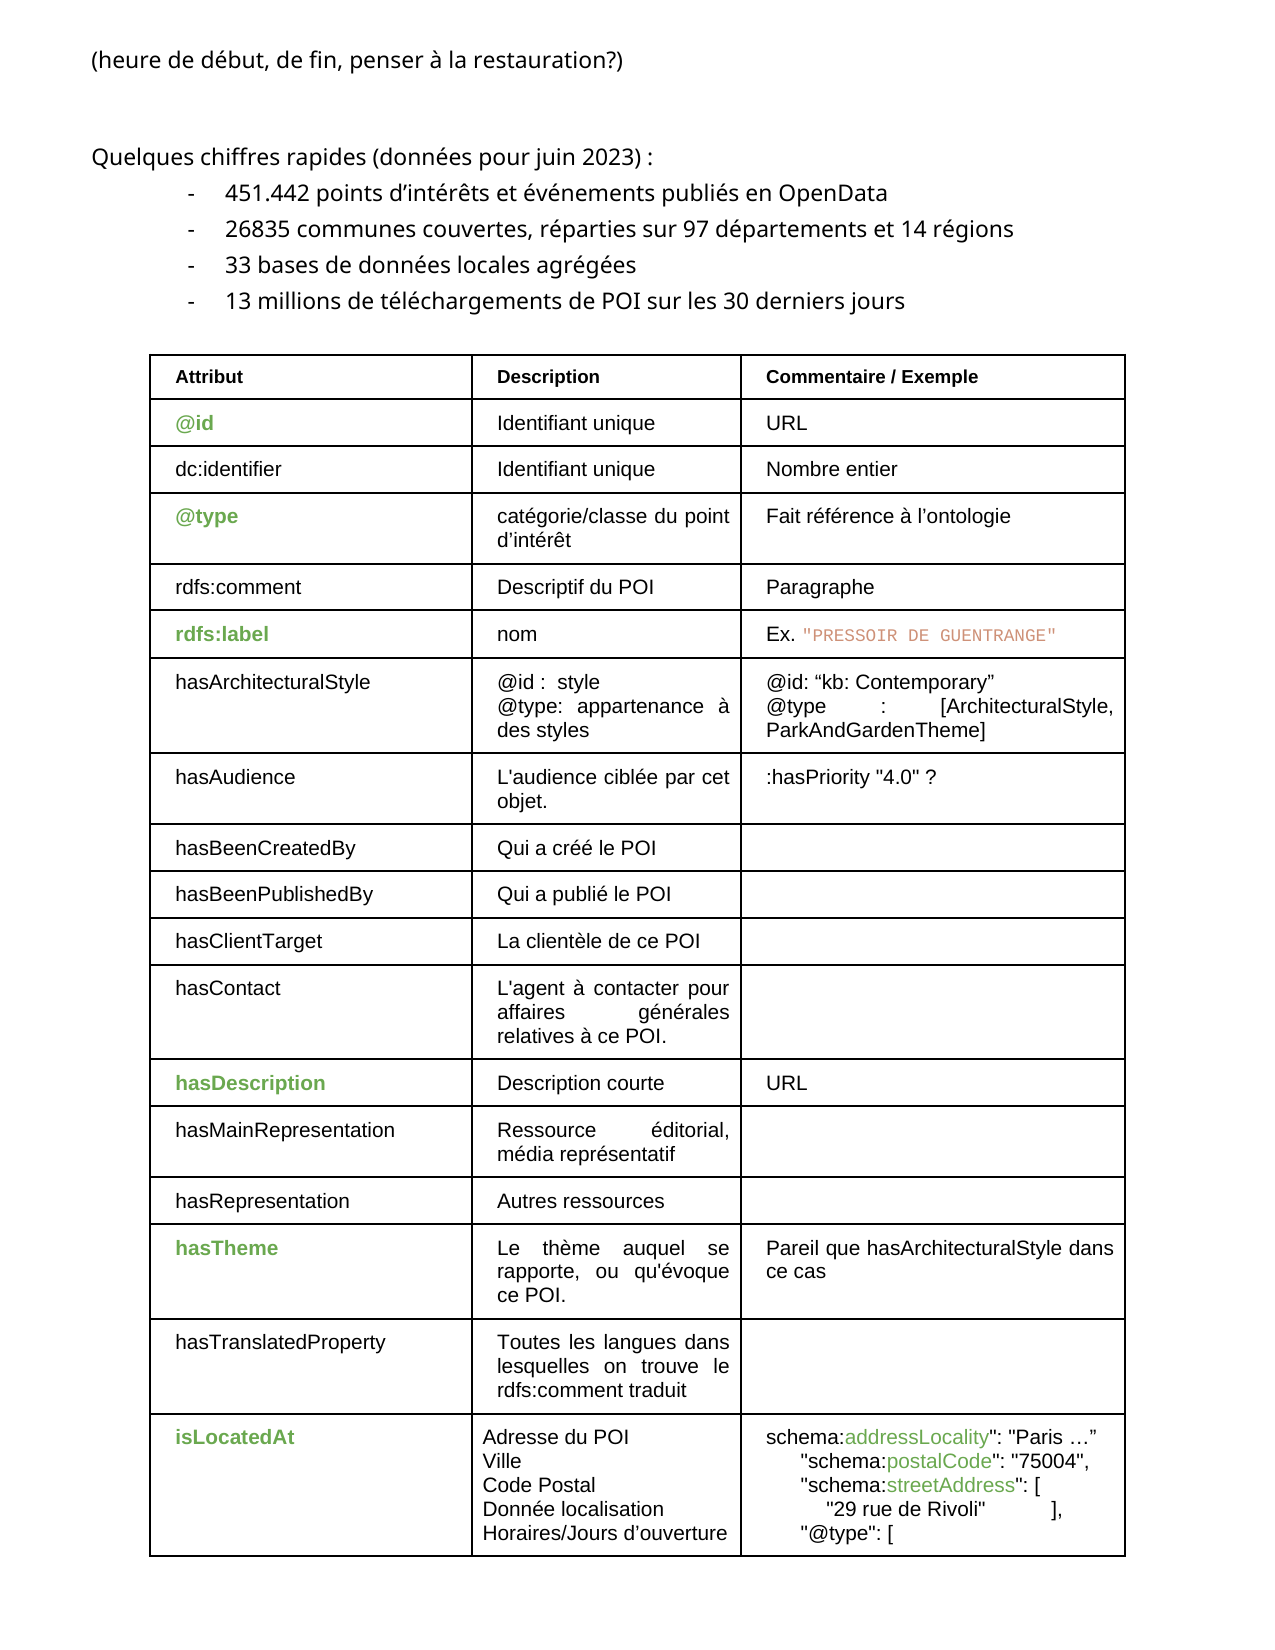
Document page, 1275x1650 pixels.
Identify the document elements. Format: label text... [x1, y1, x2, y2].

table_cell hasTranslatedProperty [151, 1320, 471, 1412]
table_cell dc:identifier [151, 447, 471, 492]
table_cell URL [742, 1060, 1124, 1105]
table_cell L'agent à contacter pour affaires générales relatives à ce POI. [473, 966, 740, 1058]
table_cell hasBeenPublishedBy [151, 872, 471, 917]
table_cell [742, 919, 1124, 963]
table_cell @id : style @type: appartenance à des styles [473, 659, 740, 752]
table_cell Description courte [473, 1060, 740, 1105]
list 13 millions de téléchargements de POI sur les 30 derniers jours [187, 285, 1213, 316]
table_cell [742, 825, 1124, 870]
table_cell [742, 966, 1124, 1058]
table_cell isLocatedAt [151, 1415, 471, 1555]
table_cell Toutes les langues dans lesquelles on trouve le rdfs:comment traduit [473, 1320, 740, 1412]
table_cell @id: “kb: Contemporary” @type : [ArchitecturalStyle, ParkAndGardenTheme] [742, 659, 1124, 752]
table_cell hasTheme [151, 1225, 471, 1318]
table_cell Ex. "PRESSOIR DE GUENTRANGE" [742, 611, 1124, 657]
table_cell [742, 1320, 1124, 1412]
table_cell Descriptif du POI [473, 565, 740, 609]
table_cell L'audience ciblée par cet objet. [473, 754, 740, 823]
table_cell La clientèle de ce POI [473, 919, 740, 963]
table_header Attribut [151, 356, 471, 398]
table_cell URL [742, 400, 1124, 445]
table_header Commentaire / Exemple [742, 356, 1124, 398]
table_cell nom [473, 611, 740, 657]
table_cell hasMainRepresentation [151, 1107, 471, 1176]
table_cell hasRepresentation [151, 1178, 471, 1223]
table_cell catégorie/classe du point d’intérêt [473, 494, 740, 562]
text (heure de début, de fin, penser à la restauration?) [91, 44, 1213, 76]
table_cell hasClientTarget [151, 919, 471, 963]
table_cell hasAudience [151, 754, 471, 823]
table_cell [742, 1107, 1124, 1176]
table_header Description [473, 356, 740, 398]
table_cell Pareil que hasArchitecturalStyle dans ce cas [742, 1225, 1124, 1318]
table_cell Qui a créé le POI [473, 825, 740, 870]
text Quelques chiffres rapides (données pour juin 2023) : [91, 141, 1213, 172]
table_cell schema:addressLocality": "Paris …” "schema:postalCode": "75004", "schema:streetAddress": [ "29 rue de Rivoli" ], "@type": [ [742, 1415, 1124, 1555]
table_cell hasArchitecturalStyle [151, 659, 471, 752]
table_cell Identifiant unique [473, 447, 740, 492]
table_cell Adresse du POI Ville Code Postal Donnée localisation Horaires/Jours d’ouverture [473, 1415, 740, 1555]
table_cell :hasPriority "4.0" ? [742, 754, 1124, 823]
table_cell @id [151, 400, 471, 445]
table_cell Autres ressources [473, 1178, 740, 1223]
table_cell hasContact [151, 966, 471, 1058]
list 451.442 points d’intérêts et événements publiés en OpenData [187, 177, 1213, 208]
table_cell Ressource éditorial, média représentatif [473, 1107, 740, 1176]
table_cell @type [151, 494, 471, 562]
list 26835 communes couvertes, réparties sur 97 départements et 14 régions [187, 213, 1213, 244]
table_cell hasBeenCreatedBy [151, 825, 471, 870]
table_cell rdfs:comment [151, 565, 471, 609]
table_cell Qui a publié le POI [473, 872, 740, 917]
table_cell [742, 1178, 1124, 1223]
table_cell Le thème auquel se rapporte, ou qu'évoque ce POI. [473, 1225, 740, 1318]
table_cell Identifiant unique [473, 400, 740, 445]
table_cell Paragraphe [742, 565, 1124, 609]
table_cell Nombre entier [742, 447, 1124, 492]
table_cell hasDescription [151, 1060, 471, 1105]
table_cell Fait référence à l’ontologie [742, 494, 1124, 562]
list 33 bases de données locales agrégées [187, 249, 1213, 280]
table_cell [742, 872, 1124, 917]
table_cell rdfs:label [151, 611, 471, 657]
